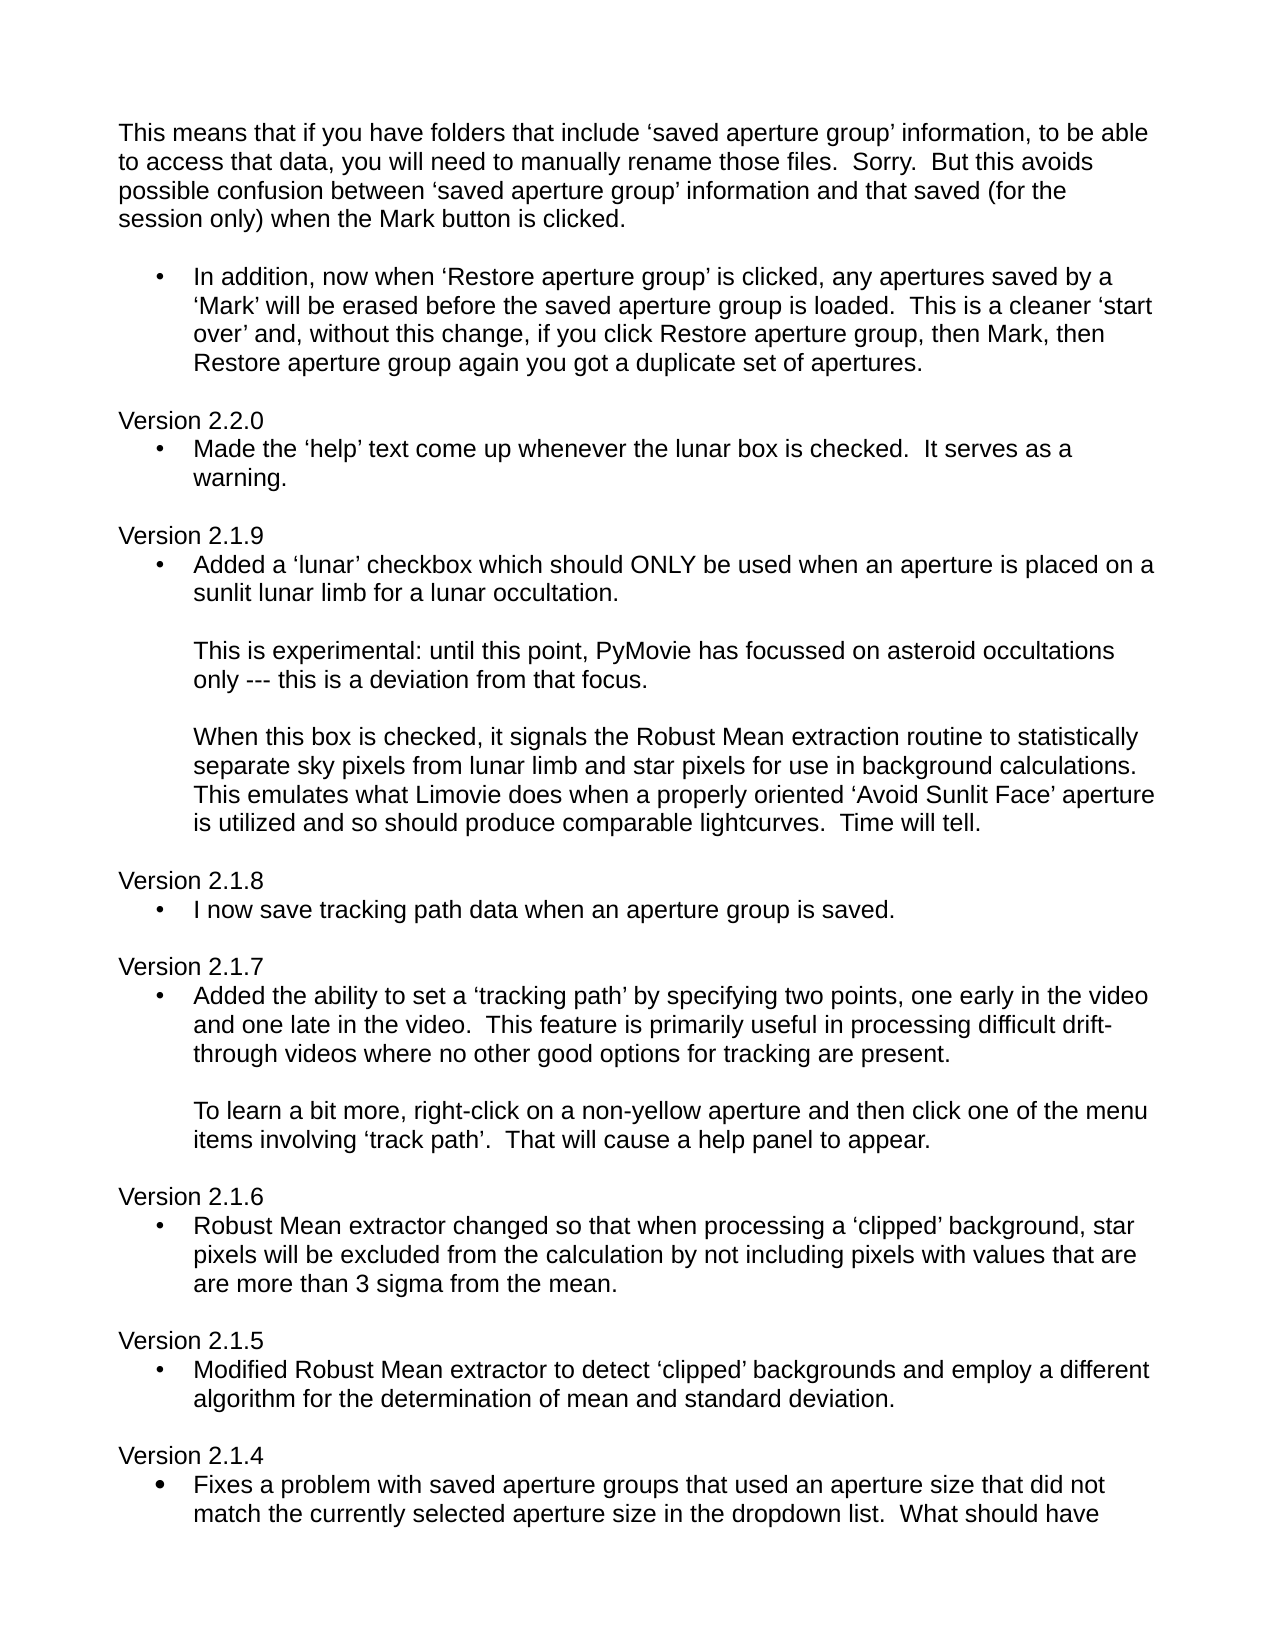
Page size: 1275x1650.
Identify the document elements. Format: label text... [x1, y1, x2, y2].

list Added a ‘lunar’ checkbox which should ONLY be used when an aperture is placed on a sunlit lunar limb for a lunar occultation. This is experimental: until this point, PyMovie has focussed on asteroid occultations only --- this is a deviation from that focus. When this box is checked, it signals the Robust Mean extraction routine to statistically separate sky pixels from lunar limb and star pixels for use in background calculations. This emulates what Limovie does when a properly oriented ‘Avoid Sunlit Face’ aperture is utilized and so should produce comparable lightcurves. Time will tell. [156, 549, 1157, 866]
list Modified Robust Mean extractor to detect ‘clipped’ backgrounds and employ a different algorithm for the determination of mean and standard deviation. [156, 1355, 1157, 1441]
list In addition, now when ‘Restore aperture group’ is clicked, any apertures saved by a ‘Mark’ will be erased before the saved aperture group is loaded. This is a cleaner ‘start over’ and, without this change, if you click Restore aperture group, then Mark, then Restore aperture group again you got a duplicate set of apertures. [156, 262, 1157, 406]
list Robust Mean extractor changed so that when processing a ‘clipped’ background, star pixels will be excluded from the calculation by not including pixels with values that are are more than 3 sigma from the mean. [156, 1211, 1157, 1326]
text Version 2.1.4 [118, 1441, 1157, 1470]
text Version 2.1.8 [118, 866, 1157, 895]
list Added the ability to set a ‘tracking path’ by specifying two points, one early in the video and one late in the video. This feature is primarily useful in processing difficult drift-through videos where no other good options for tracking are present. To learn a bit more, right-click on a non-yellow aperture and then click one of the menu items involving ‘track path’. That will cause a help panel to appear. [156, 981, 1157, 1182]
list Made the ‘help’ text come up whenever the lunar box is checked. It serves as a warning. [156, 434, 1157, 521]
text Version 2.2.0 [118, 406, 1157, 434]
text This means that if you have folders that include ‘saved aperture group’ information, to be able to access that data, you will need to manually rename those files. Sorry. But this avoids possible confusion between ‘saved aperture group’ information and that saved (for the session only) when the Mark button is clicked. [118, 118, 1157, 262]
text Version 2.1.5 [118, 1326, 1157, 1355]
list Fixes a problem with saved aperture groups that used an aperture size that did not match the currently selected aperture size in the dropdown list. What should have [156, 1470, 1157, 1528]
text Version 2.1.9 [118, 521, 1157, 549]
text Version 2.1.6 [118, 1182, 1157, 1211]
list I now save tracking path data when an aperture group is saved. [156, 895, 1157, 952]
text Version 2.1.7 [118, 952, 1157, 981]
